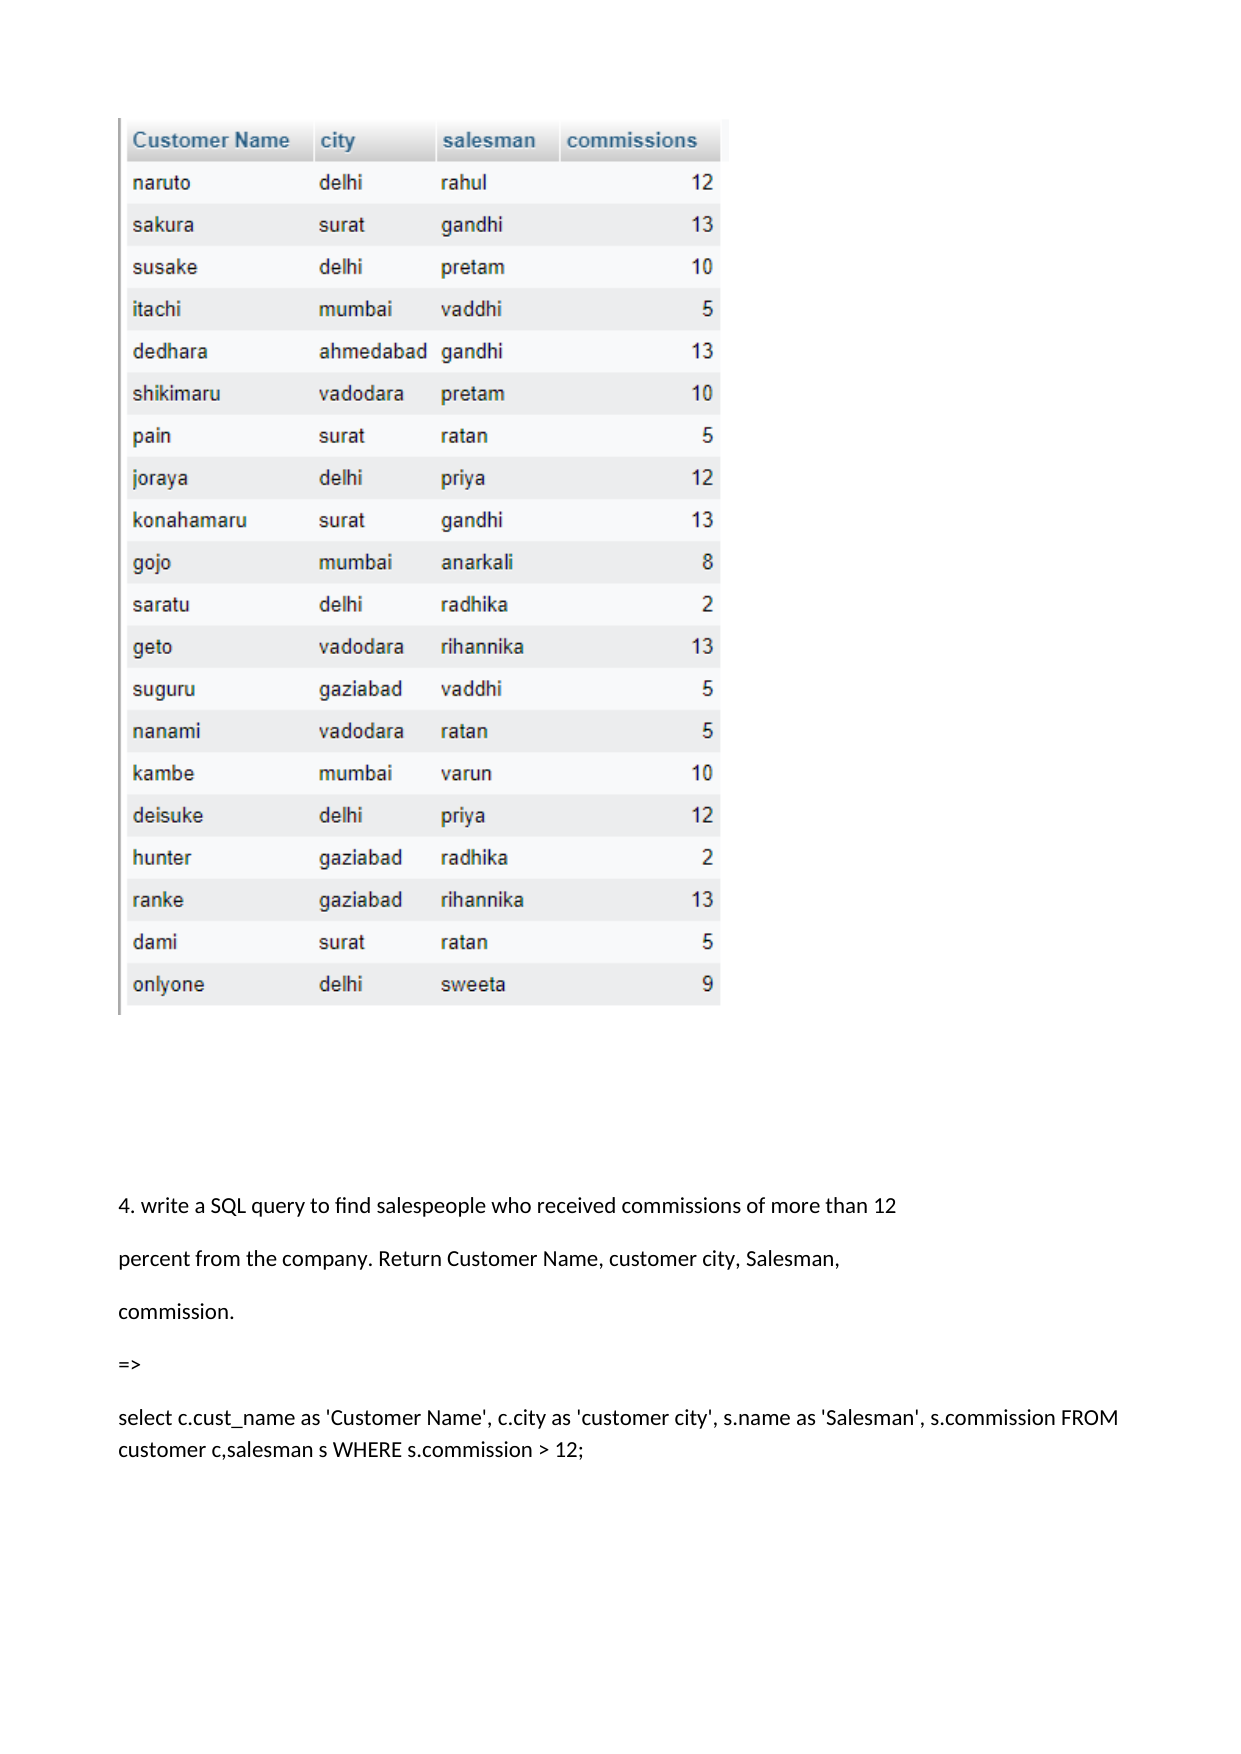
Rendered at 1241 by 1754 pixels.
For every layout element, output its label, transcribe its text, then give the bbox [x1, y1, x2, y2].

text select c.cust_name as 'Customer Name', c.city as 'customer city', s.name as 'Salesman', s.commission FROM customer c,salesman s WHERE s.commission > 12; [118, 1403, 1122, 1463]
text 4. write a SQL query to find salespeople who received commissions of more than 12 [118, 1191, 1122, 1219]
text commission. [118, 1297, 1122, 1325]
text percent from the company. Return Customer Name, customer city, Salesman, [118, 1244, 1122, 1272]
text => [118, 1350, 1122, 1378]
